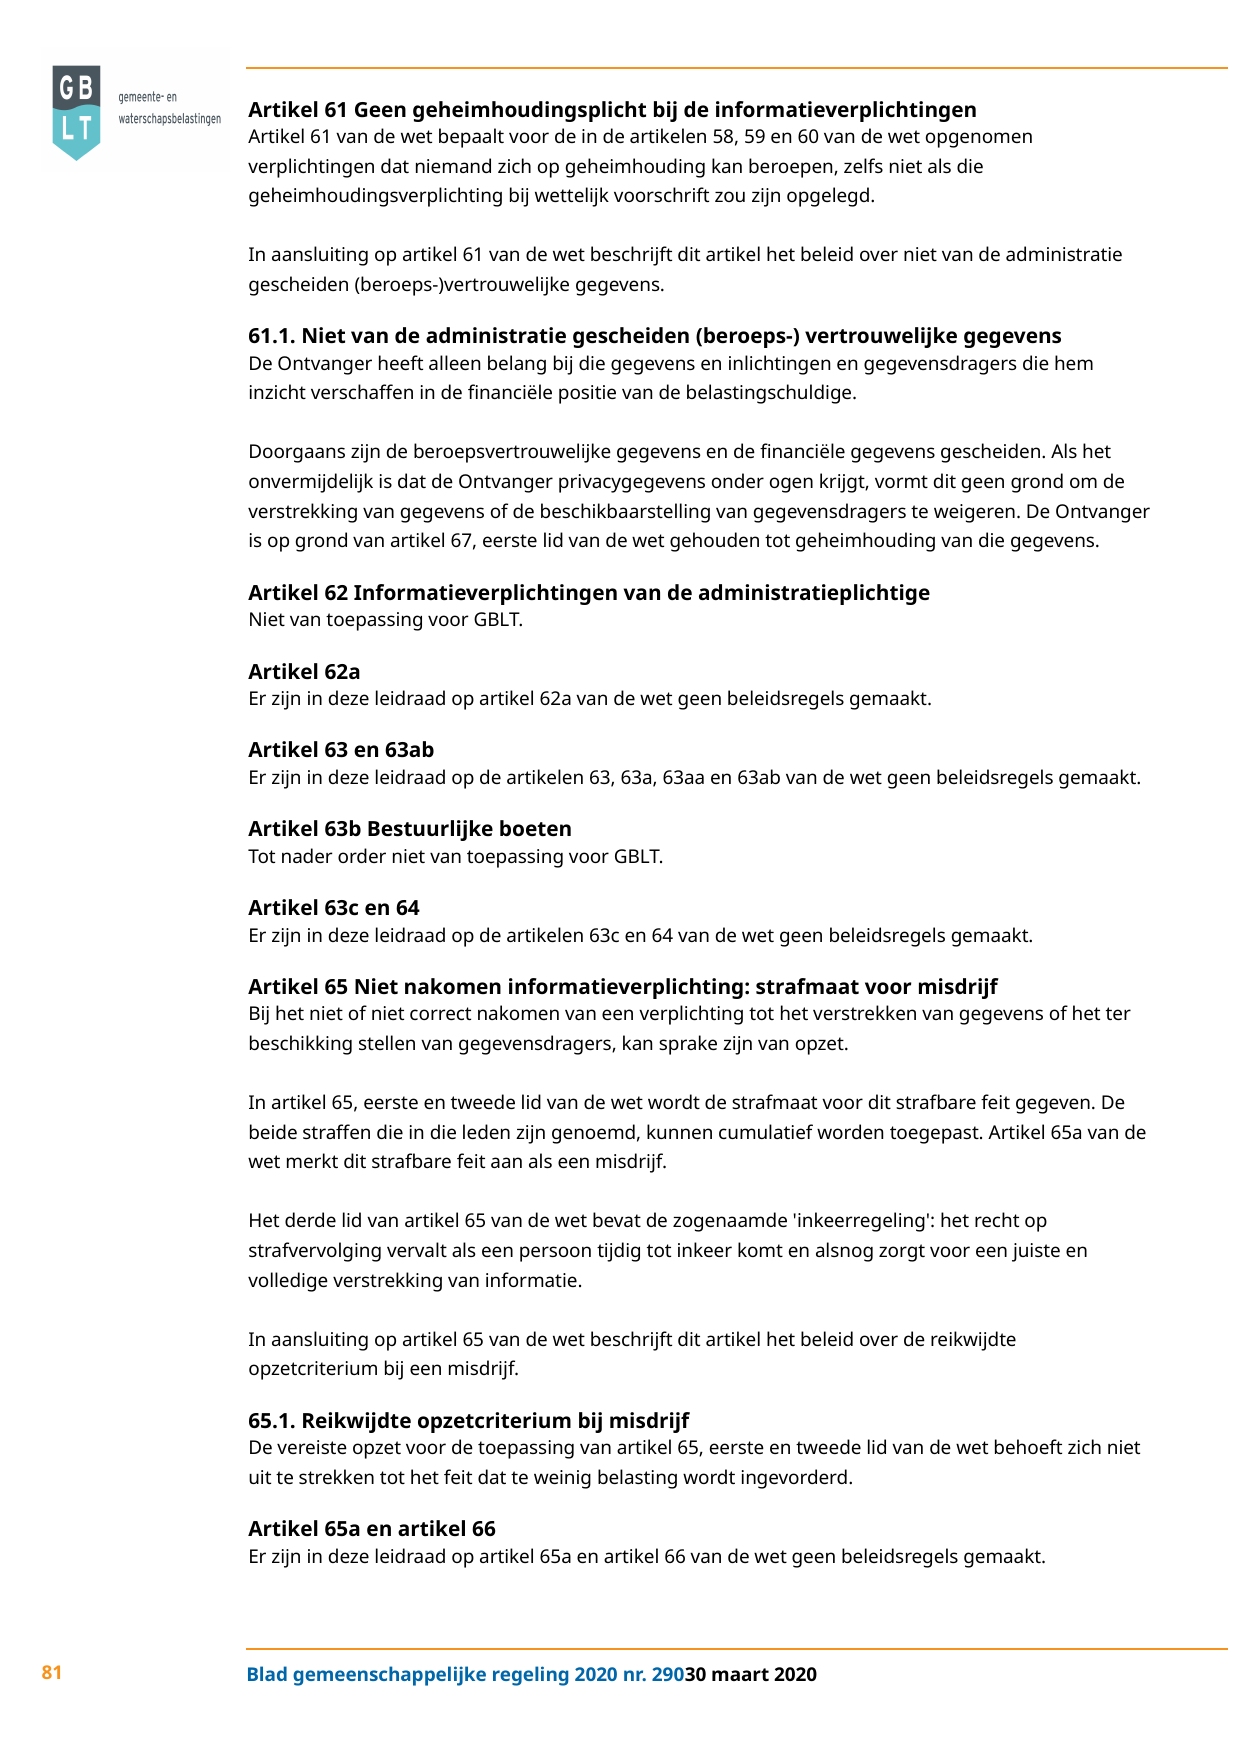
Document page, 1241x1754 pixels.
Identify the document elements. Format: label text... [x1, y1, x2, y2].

text Artikel 62 Informatieverplichtingen van de administratieplichtige [248, 578, 1152, 606]
text In aansluiting op artikel 65 van de wet beschrijft dit artikel het beleid over de reikwijdte opzetcriterium bij een misdrijf. [248, 1326, 1152, 1381]
text Er zijn in deze leidraad op artikel 62a van de wet geen beleidsregels gemaakt. [248, 685, 1152, 711]
text 61.1. Niet van de administratie gescheiden (beroeps-) vertrouwelijke gegevens [248, 322, 1152, 350]
text Tot nader order niet van toepassing voor GBLT. [248, 843, 1152, 869]
text Artikel 65 Niet nakomen informatieverplichting: strafmaat voor misdrijf [248, 972, 1152, 1001]
text 65.1. Reikwijdte opzetcriterium bij misdrijf [248, 1406, 1152, 1434]
picture [41, 47, 231, 172]
text Artikel 61 Geen geheimhoudingsplicht bij de informatieverplichtingen [248, 95, 1152, 123]
text De vereiste opzet voor de toepassing van artikel 65, eerste en tweede lid van de wet behoeft zich niet uit te strekken tot het feit dat te weinig belasting wordt ingevorderd. [248, 1434, 1152, 1490]
text Er zijn in deze leidraad op artikel 65a en artikel 66 van de wet geen beleidsregels gemaakt. [248, 1543, 1152, 1569]
text De Ontvanger heeft alleen belang bij die gegevens en inlichtingen en gegevensdragers die hem inzicht verschaffen in de financiële positie van de belastingschuldige. [248, 350, 1152, 405]
text Artikel 63b Bestuurlijke boeten [248, 814, 1152, 843]
text Bij het niet of niet correct nakomen van een verplichting tot het verstrekken van gegevens of het ter beschikking stellen van gegevensdragers, kan sprake zijn van opzet. [248, 1001, 1152, 1056]
text In artikel 65, eerste en tweede lid van de wet wordt de strafmaat voor dit strafbare feit gegeven. De beide straffen die in die leden zijn genoemd, kunnen cumulatief worden toegepast. Artikel 65a van de wet merkt dit strafbare feit aan als een misdrijf. [248, 1089, 1152, 1174]
text Artikel 63c en 64 [248, 893, 1152, 922]
text Doorgaans zijn de beroepsvertrouwelijke gegevens en de financiële gegevens gescheiden. Als het onvermijdelijk is dat de Ontvanger privacygegevens onder ogen krijgt, vormt dit geen grond om de verstrekking van gegevens of de beschikbaarstelling van gegevensdragers te weigeren. De Ontvanger is op grond van artikel 67, eerste lid van de wet gehouden tot geheimhouding van die gegevens. [248, 439, 1152, 553]
text Er zijn in deze leidraad op de artikelen 63, 63a, 63aa en 63ab van de wet geen beleidsregels gemaakt. [248, 764, 1152, 790]
text Niet van toepassing voor GBLT. [248, 606, 1152, 632]
text Artikel 63 en 63ab [248, 736, 1152, 764]
text Artikel 62a [248, 657, 1152, 685]
text Artikel 61 van de wet bepaalt voor de in de artikelen 58, 59 en 60 van de wet opgenomen verplichtingen dat niemand zich op geheimhouding kan beroepen, zelfs niet als die geheimhoudingsverplichting bij wettelijk voorschrift zou zijn opgelegd. [248, 123, 1152, 208]
text Artikel 65a en artikel 66 [248, 1514, 1152, 1543]
text Het derde lid van artikel 65 van de wet bevat de zogenaamde 'inkeerregeling': het recht op strafvervolging vervalt als een persoon tijdig tot inkeer komt en alsnog zorgt voor een juiste en volledige verstrekking van informatie. [248, 1208, 1152, 1293]
text In aansluiting op artikel 61 van de wet beschrijft dit artikel het beleid over niet van de administratie gescheiden (beroeps-)vertrouwelijke gegevens. [248, 242, 1152, 297]
text Er zijn in deze leidraad op de artikelen 63c en 64 van de wet geen beleidsregels gemaakt. [248, 922, 1152, 947]
